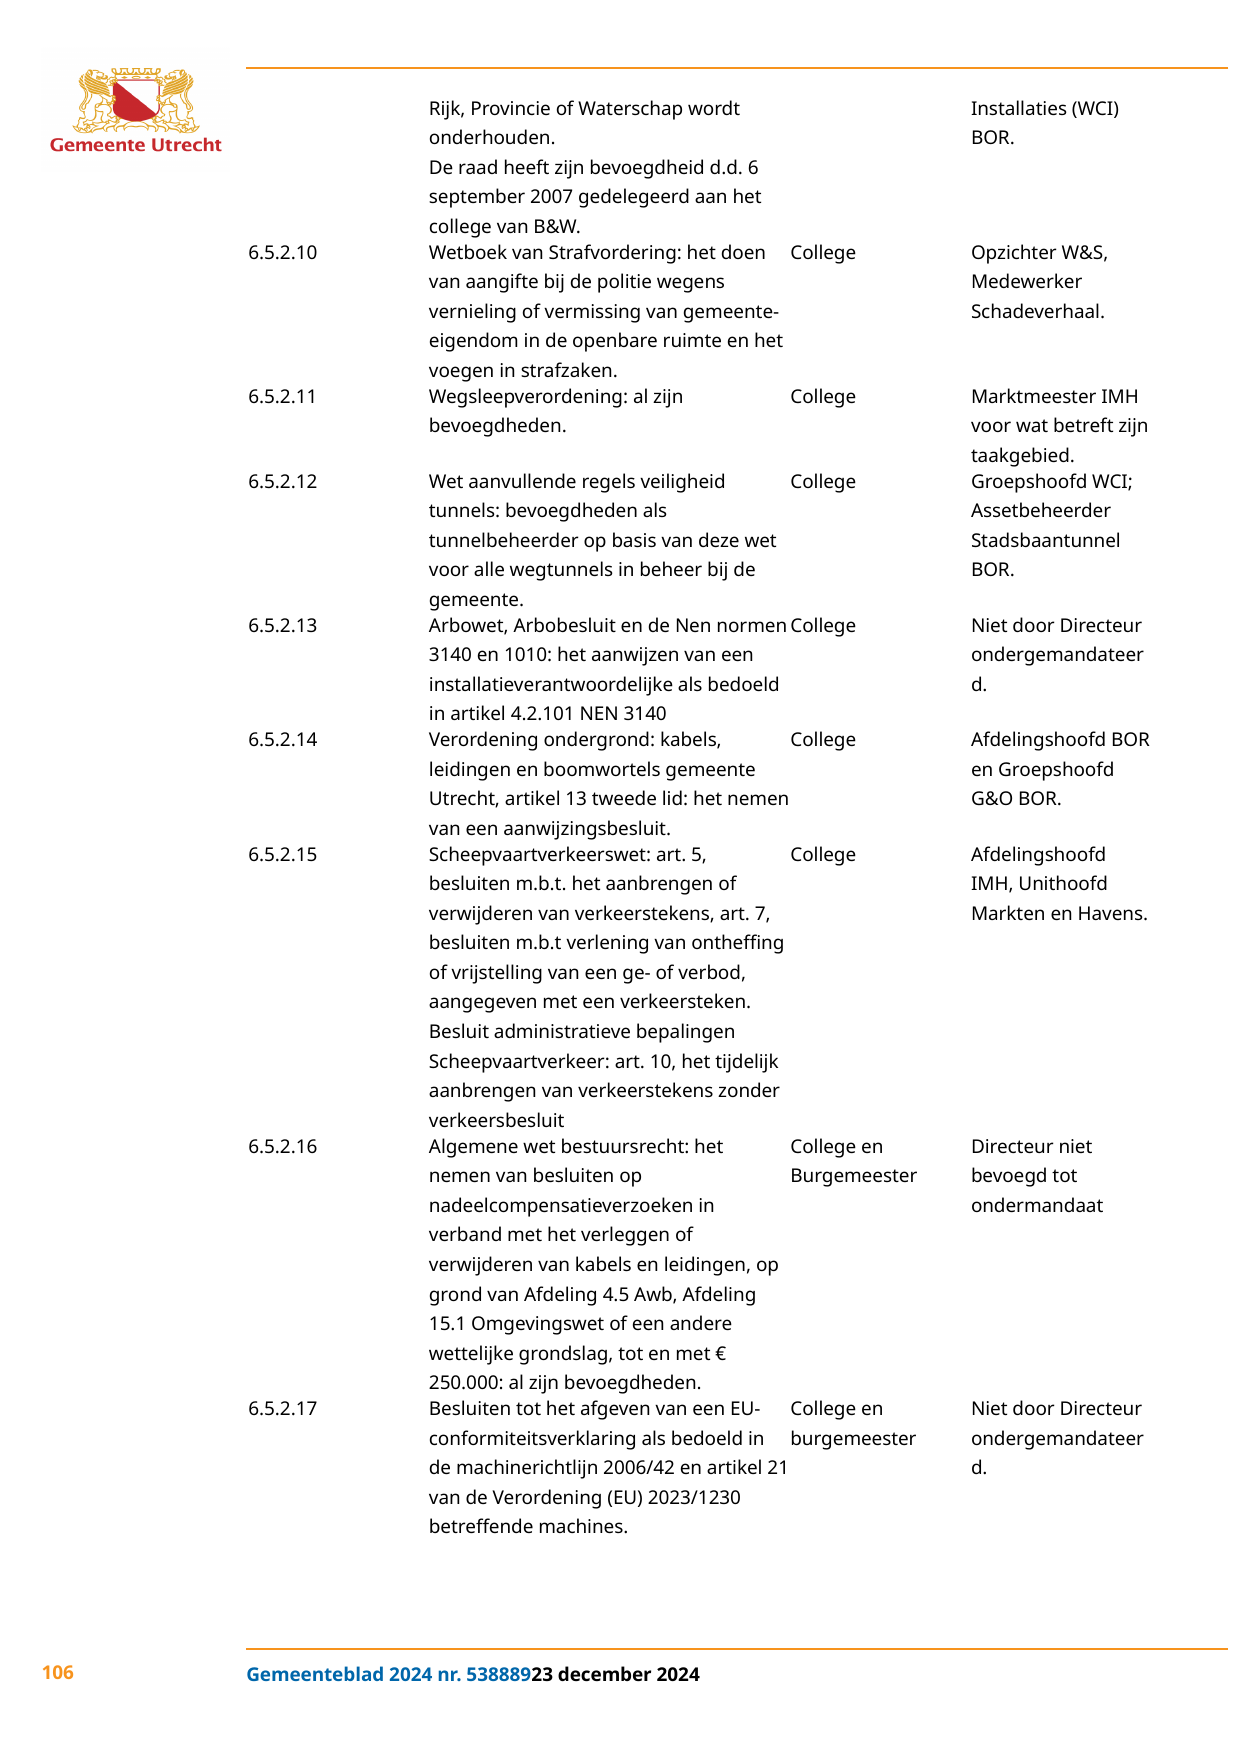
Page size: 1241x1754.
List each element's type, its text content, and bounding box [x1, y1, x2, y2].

table_cell Afdelingshoofd BOR en Groepshoofd G&O BOR. [971, 726, 1152, 841]
table_cell Directeur niet bevoegd tot ondermandaat [971, 1133, 1152, 1395]
table_cell [248, 95, 429, 239]
table_cell Rijk, Provincie of Waterschap wordt onderhouden. De raad heeft zijn bevoegdheid d.d. 6 september 2007 gedelegeerd aan het college van B&W. [429, 95, 790, 239]
table_cell 6.5.2.17 [248, 1395, 429, 1539]
table_cell Scheepvaartverkeerswet: art. 5, besluiten m.b.t. het aanbrengen of verwijderen van verkeerstekens, art. 7, besluiten m.b.t verlening van ontheffing of vrijstelling van een ge- of verbod, aangegeven met een verkeersteken. Besluit administratieve bepalingen Scheepvaartverkeer: art. 10, het tijdelijk aanbrengen van verkeerstekens zonder verkeersbesluit [429, 841, 790, 1133]
table_cell 6.5.2.15 [248, 841, 429, 1133]
table_cell Niet door Directeur ondergemandateerd. [971, 612, 1152, 726]
table_cell Installaties (WCI) BOR. [971, 95, 1152, 239]
picture [41, 47, 231, 172]
table_cell Verordening ondergrond: kabels, leidingen en boomwortels gemeente Utrecht, artikel 13 tweede lid: het nemen van een aanwijzingsbesluit. [429, 726, 790, 841]
table_cell Niet door Directeur ondergemandateerd. [971, 1395, 1152, 1539]
table_cell Algemene wet bestuursrecht: het nemen van besluiten op nadeelcompensatieverzoeken in verband met het verleggen of verwijderen van kabels en leidingen, op grond van Afdeling 4.5 Awb, Afdeling 15.1 Omgevingswet of een andere wettelijke grondslag, tot en met € 250.000: al zijn bevoegdheden. [429, 1133, 790, 1395]
table_cell College [790, 726, 971, 841]
table_cell 6.5.2.11 [248, 383, 429, 468]
table_cell 6.5.2.14 [248, 726, 429, 841]
table_cell College [790, 841, 971, 1133]
table_cell 6.5.2.12 [248, 468, 429, 612]
table_cell Wet aanvullende regels veiligheid tunnels: bevoegdheden als tunnelbeheerder op basis van deze wet voor alle wegtunnels in beheer bij de gemeente. [429, 468, 790, 612]
table_cell Wegsleepverordening: al zijn bevoegdheden. [429, 383, 790, 468]
table_cell Wetboek van Strafvordering: het doen van aangifte bij de politie wegens vernieling of vermissing van gemeente-eigendom in de openbare ruimte en het voegen in strafzaken. [429, 239, 790, 383]
table_cell Marktmeester IMH voor wat betreft zijn taakgebied. [971, 383, 1152, 468]
table_cell College [790, 468, 971, 612]
table_cell College en burgemeester [790, 1395, 971, 1539]
table_cell 6.5.2.10 [248, 239, 429, 383]
table_cell College [790, 612, 971, 726]
table_cell College [790, 383, 971, 468]
table_cell 6.5.2.13 [248, 612, 429, 726]
table_cell Besluiten tot het afgeven van een EU-conformiteitsverklaring als bedoeld in de machinerichtlijn 2006/42 en artikel 21 van de Verordening (EU) 2023/1230 betreffende machines. [429, 1395, 790, 1539]
table_cell 6.5.2.16 [248, 1133, 429, 1395]
table_cell [790, 95, 971, 239]
table_cell College [790, 239, 971, 383]
table_cell Arbowet, Arbobesluit en de Nen normen 3140 en 1010: het aanwijzen van een installatieverantwoordelijke als bedoeld in artikel 4.2.101 NEN 3140 [429, 612, 790, 726]
table_cell Afdelingshoofd IMH, Unithoofd Markten en Havens. [971, 841, 1152, 1133]
table_cell Groepshoofd WCI; Assetbeheerder Stadsbaantunnel BOR. [971, 468, 1152, 612]
table_cell College en Burgemeester [790, 1133, 971, 1395]
table_cell Opzichter W&S, Medewerker Schadeverhaal. [971, 239, 1152, 383]
